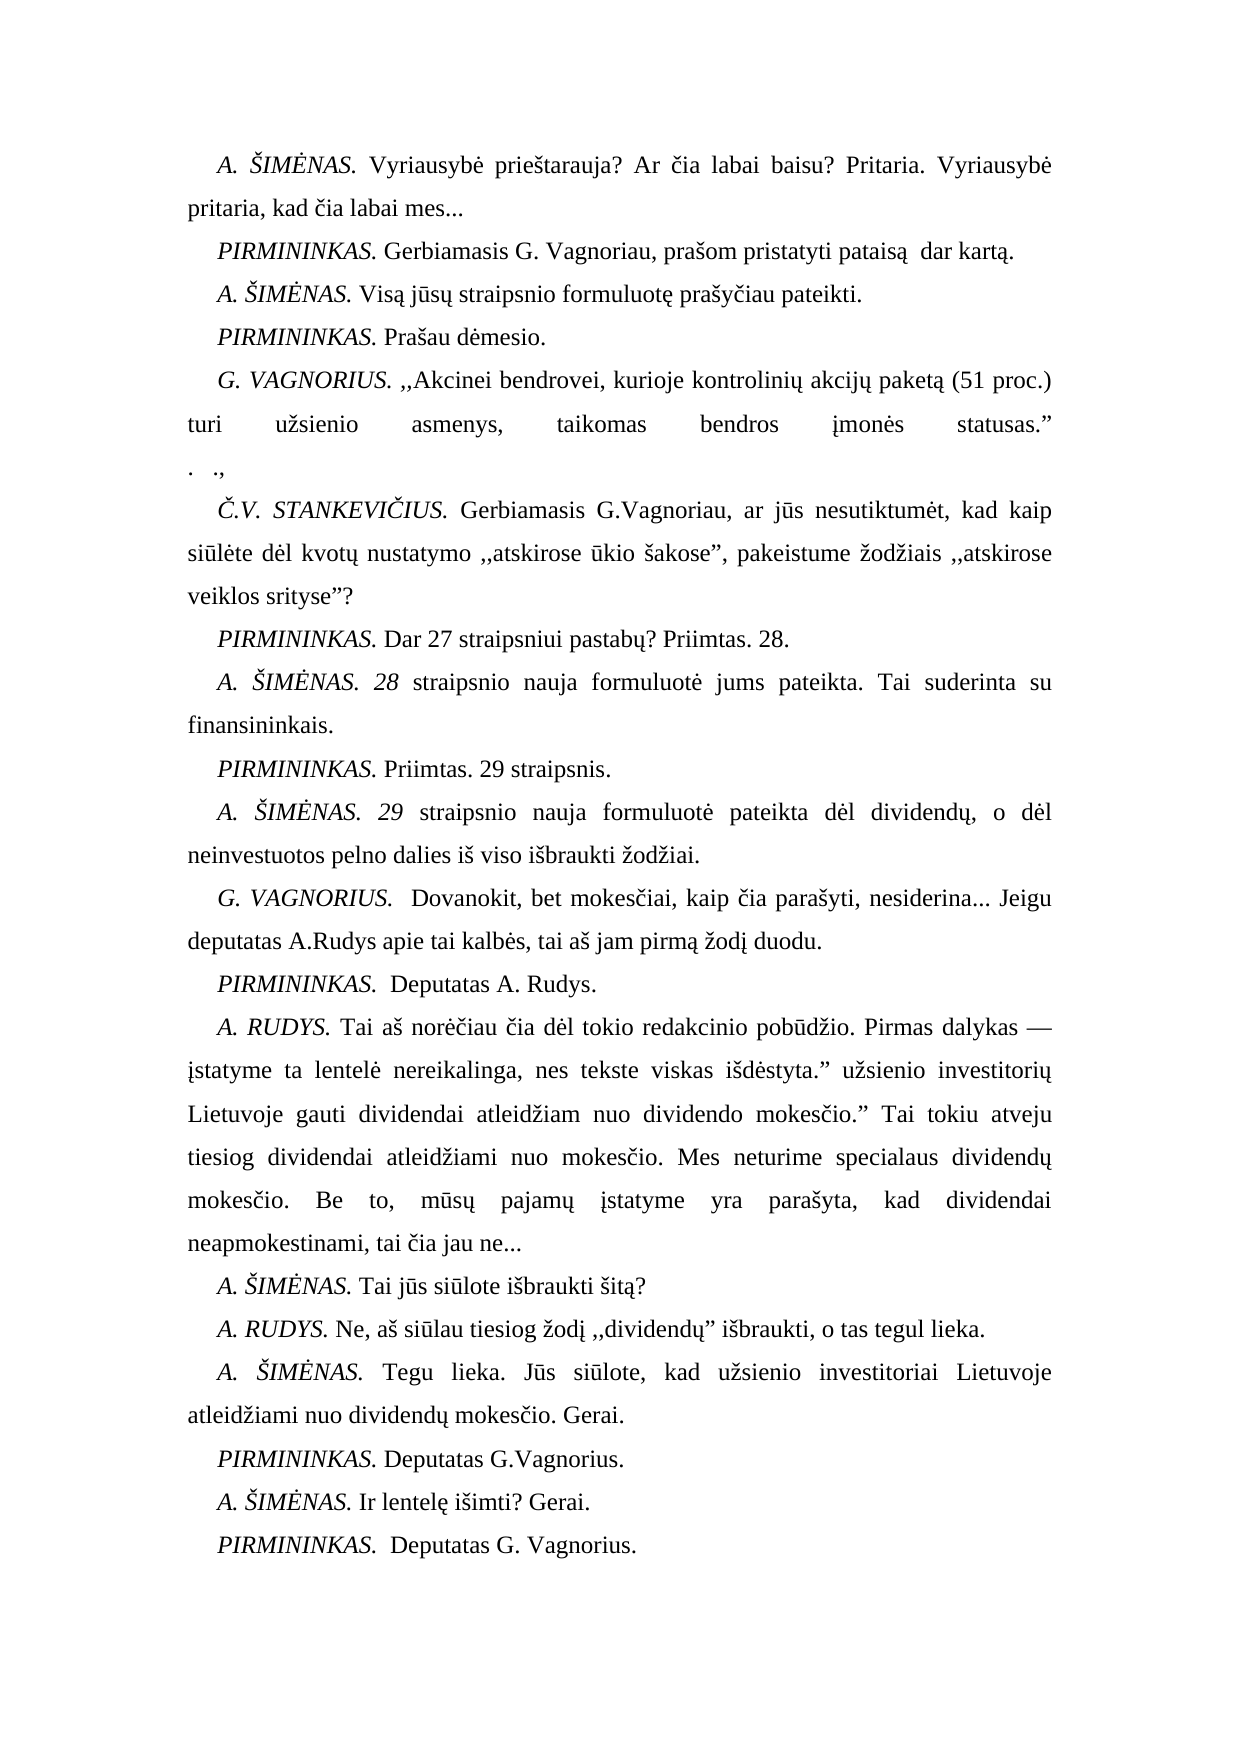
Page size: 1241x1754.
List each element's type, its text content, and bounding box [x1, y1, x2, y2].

text PIRMININKAS. Deputatas G.Vagnorius. [187, 1444, 1053, 1472]
text A. ŠIMĖNAS. Visą jūsų straipsnio formuluotę prašyčiau pateikti. [187, 279, 1053, 308]
text Č.V. STANKEVIČIUS. Gerbiamasis G.Vagnoriau, ar jūs nesutiktumėt, kad kaip siūlėte dėl kvotų nustatymo ,,atskirose ūkio šakose”, pakeistume žodžiais ,,atskirose veiklos srityse”? [187, 495, 1053, 610]
text A. RUDYS. Tai aš norėčiau čia dėl tokio redakcinio pobūdžio. Pirmas dalykas — įstatyme ta lentelė nereikalinga, nes tekste viskas išdėstyta.” užsienio investitorių Lietuvoje gauti dividendai atleidžiam nuo dividendo mokesčio.” Tai tokiu atveju tiesiog dividendai atleidžiami nuo mokesčio. Mes neturime specialaus dividendų mokesčio. Be to, mūsų pajamų įstatyme yra parašyta, kad dividendai neapmokestinami, tai čia jau ne... [187, 1012, 1053, 1257]
text A. RUDYS. Ne, aš siūlau tiesiog žodį ,,dividendų” išbraukti, o tas tegul lieka. [187, 1314, 1053, 1343]
text A. ŠIMĖNAS. 29 straipsnio nauja formuluotė pateikta dėl dividendų, o dėl neinvestuotos pelno dalies iš viso išbraukti žodžiai. [187, 797, 1053, 869]
text PIRMININKAS. Deputatas A. Rudys. [187, 969, 1053, 998]
text A. ŠIMĖNAS. Tegu lieka. Jūs siūlote, kad užsienio investitoriai Lietuvoje atleidžiami nuo dividendų mokesčio. Gerai. [187, 1357, 1053, 1429]
text A. ŠIMĖNAS. 28 straipsnio nauja formuluotė jums pateikta. Tai suderinta su finansininkais. [187, 667, 1053, 739]
text PIRMININKAS. Priimtas. 29 straipsnis. [187, 754, 1053, 782]
text A. ŠIMĖNAS. Vyriausybė prieštarauja? Ar čia labai baisu? Pritaria. Vyriausybė pritaria, kad čia labai mes... [187, 150, 1053, 222]
text PIRMININKAS. Dar 27 straipsniui pastabų? Priimtas. 28. [187, 624, 1053, 653]
text A. ŠIMĖNAS. Ir lentelę išimti? Gerai. [187, 1487, 1053, 1516]
text PIRMININKAS. Prašau dėmesio. [187, 322, 1053, 351]
text G. VAGNORIUS. ,,Akcinei bendrovei, kurioje kontrolinių akcijų paketą (51 proc.) turi užsienio asmenys, taikomas bendros įmonės statusas.” . ., [187, 366, 1053, 481]
text G. VAGNORIUS. Dovanokit, bet mokesčiai, kaip čia parašyti, nesiderina... Jeigu deputatas A.Rudys apie tai kalbės, tai aš jam pirmą žodį duodu. [187, 883, 1053, 955]
text PIRMININKAS. Deputatas G. Vagnorius. [187, 1530, 1053, 1559]
text PIRMININKAS. Gerbiamasis G. Vagnoriau, prašom pristatyti pataisą dar kartą. [187, 236, 1053, 265]
text A. ŠIMĖNAS. Tai jūs siūlote išbraukti šitą? [187, 1271, 1053, 1300]
